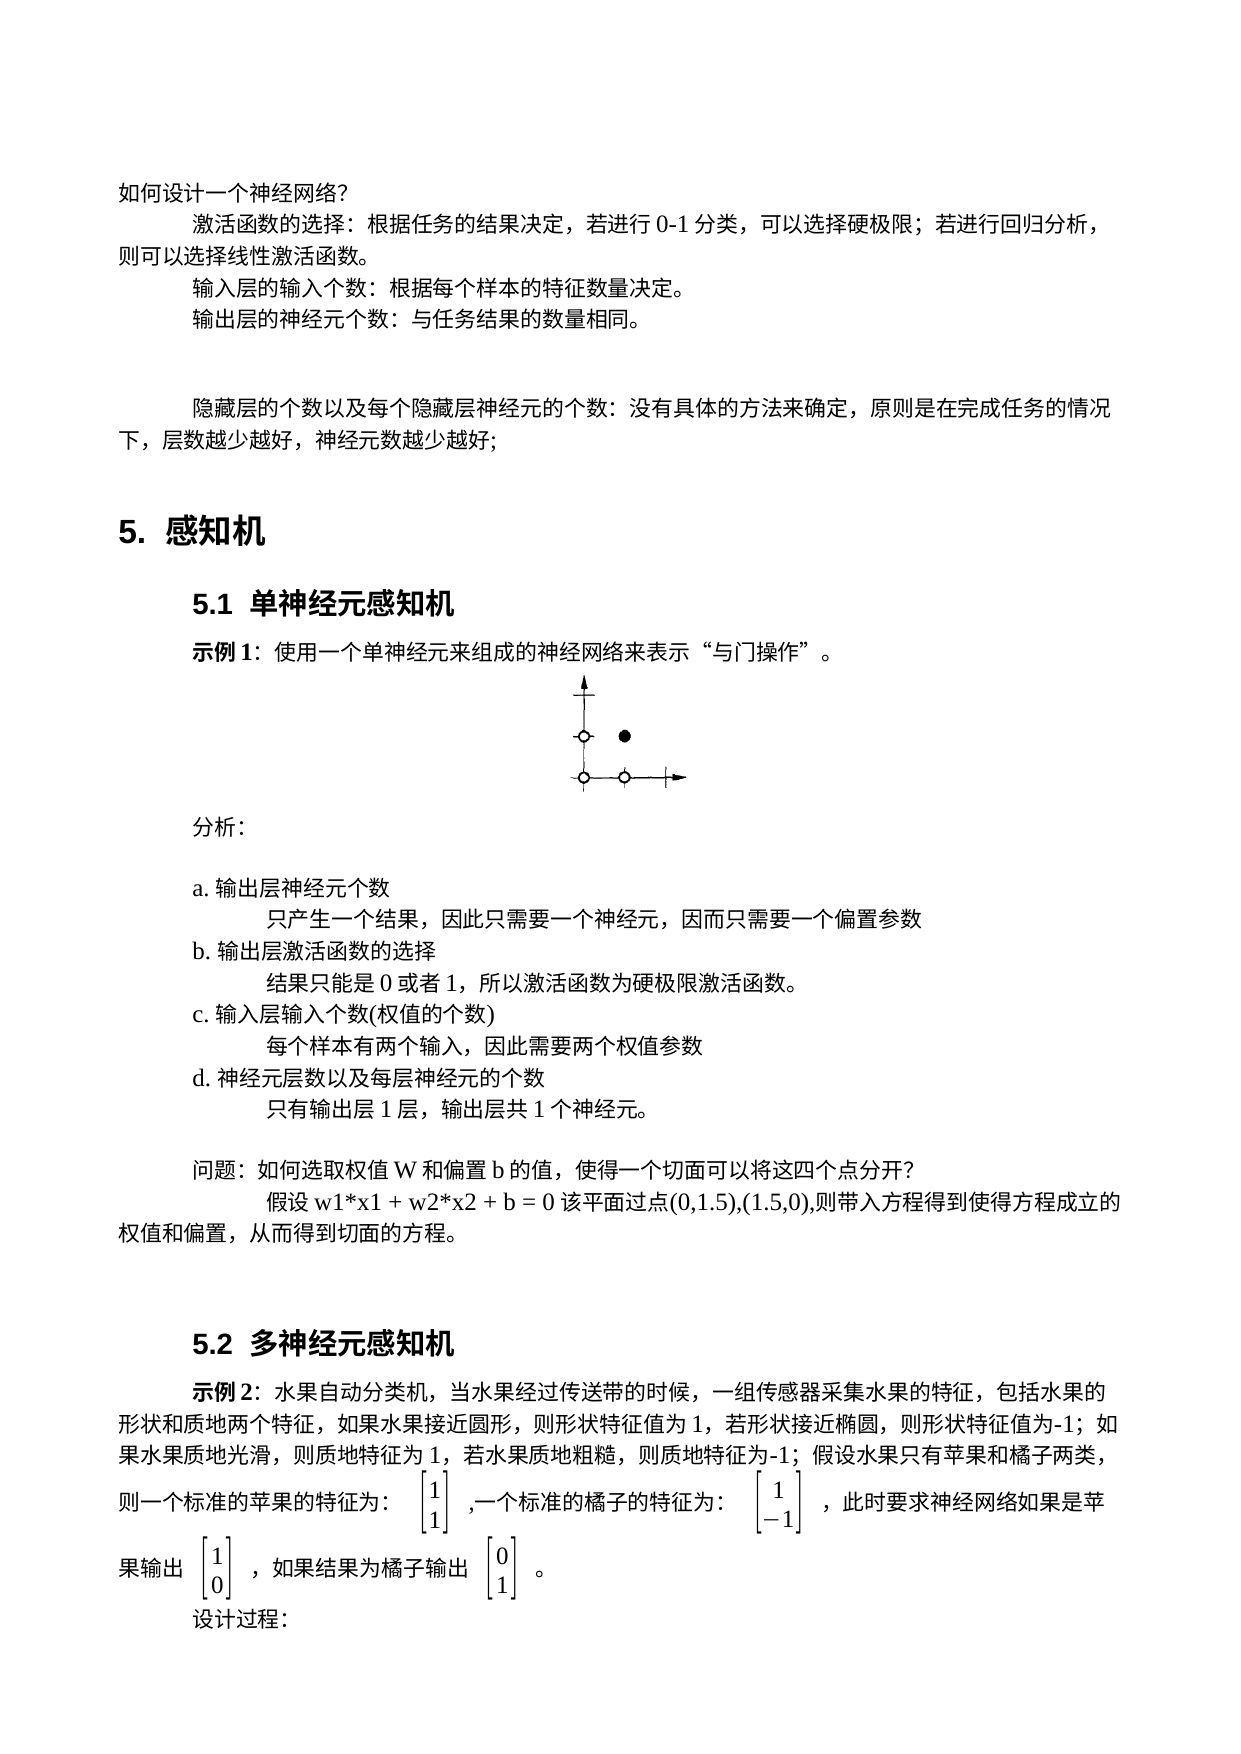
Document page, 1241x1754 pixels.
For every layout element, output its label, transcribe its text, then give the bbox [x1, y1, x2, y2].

text a. 输出层神经元个数 [118, 871, 1122, 902]
text 分析： [118, 810, 1122, 842]
subtitle 5. 感知机 [118, 504, 1122, 553]
text 只有输出层1层，输出层共1个神经元。 [118, 1092, 1122, 1124]
text 激活函数的选择：根据任务的结果决定，若进行0-1分类，可以选择硬极限；若进行回归分析，则可以选择线性激活函数。 [118, 207, 1122, 271]
text 问题：如何选取权值W和偏置b的值，使得一个切面可以将这四个点分开？ [118, 1153, 1122, 1184]
text 隐藏层的个数以及每个隐藏层神经元的个数：没有具体的方法来确定，原则是在完成任务的情况下，层数越少越好，神经元数越少越好; [118, 391, 1122, 455]
text 示例2：水果自动分类机，当水果经过传送带的时候，一组传感器采集水果的特征，包括水果的形状和质地两个特征，如果水果接近圆形，则形状特征值为1，若形状接近椭圆，则形状特征值为-1；如果水果质地光滑，则质地特征为1，若水果质地粗糙，则质地特征为-1；假设水果只有苹果和橘子两类，则一个标准的苹果的特征为：,一个标准的橘子的特征为：，此时要求神经网络如果是苹果输出，如果结果为橘子输出。 [118, 1375, 1122, 1602]
text 只产生一个结果，因此只需要一个神经元，因而只需要一个偏置参数 [118, 902, 1122, 934]
text 如何设计一个神经网络？ [118, 176, 1122, 207]
text 示例1：使用一个单神经元来组成的神经网络来表示“与门操作”。 [118, 635, 1122, 667]
subtitle 5.2 多神经元感知机 [118, 1320, 1122, 1362]
subtitle 5.1 单神经元感知机 [118, 580, 1122, 622]
text d. 神经元层数以及每层神经元的个数 [118, 1061, 1122, 1092]
text 每个样本有两个输入，因此需要两个权值参数 [118, 1029, 1122, 1061]
text 输入层的输入个数：根据每个样本的特征数量决定。 [118, 271, 1122, 302]
text 设计过程： [118, 1602, 1122, 1633]
text c. 输入层输入个数(权值的个数) [118, 997, 1122, 1029]
picture [561, 666, 636, 731]
text b. 输出层激活函数的选择 [118, 934, 1122, 966]
text 输出层的神经元个数：与任务结果的数量相同。 [118, 302, 1122, 334]
text 假设w1*x1 + w2*x2 + b = 0该平面过点(0,1.5),(1.5,0),则带入方程得到使得方程成立的权值和偏置，从而得到切面的方程。 [118, 1184, 1122, 1248]
text 结果只能是0或者1，所以激活函数为硬极限激活函数。 [118, 966, 1122, 997]
